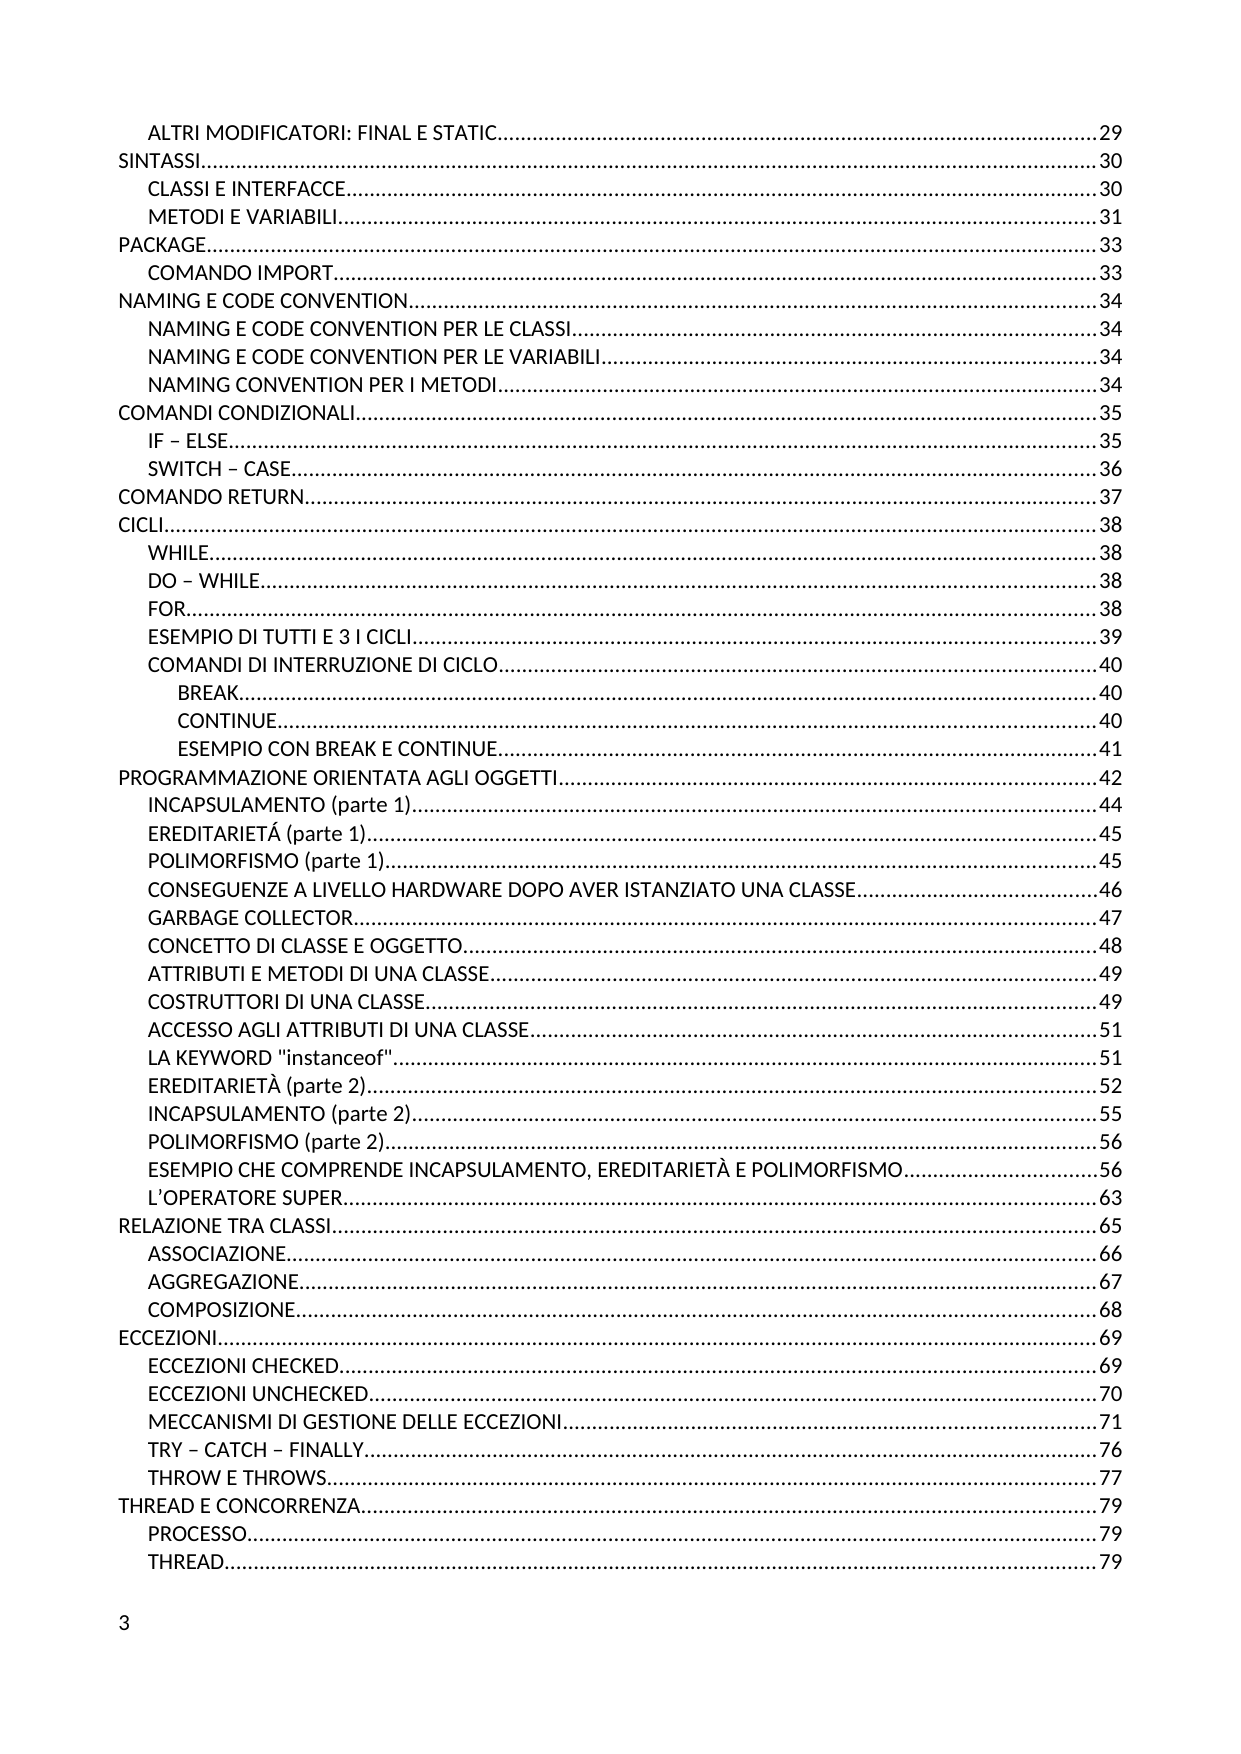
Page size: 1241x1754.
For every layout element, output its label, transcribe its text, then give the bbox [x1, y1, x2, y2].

text MECCANISMI DI GESTIONE DELLE ECCEZIONI 71 [148, 1407, 1122, 1435]
text BREAK 40 [177, 678, 1122, 707]
text TRY – CATCH – FINALLY 76 [148, 1435, 1122, 1463]
text IF – ELSE 35 [148, 426, 1122, 454]
text DO – WHILE 38 [148, 566, 1122, 594]
text CLASSI E INTERFACCE 30 [148, 174, 1122, 202]
text THROW E THROWS 77 [148, 1463, 1122, 1491]
text COMANDO RETURN 37 [118, 482, 1122, 510]
text ESEMPIO CON BREAK E CONTINUE 41 [177, 734, 1122, 763]
text PACKAGE 33 [118, 230, 1122, 258]
text GARBAGE COLLECTOR 47 [148, 903, 1122, 931]
text ECCEZIONI 69 [118, 1323, 1122, 1351]
text METODI E VARIABILI 31 [148, 202, 1122, 230]
text ATTRIBUTI E METODI DI UNA CLASSE 49 [148, 959, 1122, 987]
text NAMING E CODE CONVENTION PER LE VARIABILI 34 [148, 342, 1122, 370]
text ECCEZIONI CHECKED 69 [148, 1351, 1122, 1379]
text AGGREGAZIONE 67 [148, 1267, 1122, 1295]
text NAMING E CODE CONVENTION 34 [118, 286, 1122, 314]
text L’OPERATORE SUPER 63 [148, 1183, 1122, 1211]
text POLIMORFISMO (parte 1) 45 [148, 847, 1122, 875]
text EREDITARIETÀ (parte 2) 52 [148, 1071, 1122, 1099]
text LA KEYWORD "instanceof" 51 [148, 1043, 1122, 1071]
text SINTASSI 30 [118, 146, 1122, 174]
text COMANDO IMPORT 33 [148, 258, 1122, 286]
text ACCESSO AGLI ATTRIBUTI DI UNA CLASSE 51 [148, 1015, 1122, 1043]
text ALTRI MODIFICATORI: FINAL E STATIC 29 [148, 118, 1122, 146]
text CONTINUE 40 [177, 707, 1122, 734]
text FOR 38 [148, 594, 1122, 622]
text POLIMORFISMO (parte 2) 56 [148, 1127, 1122, 1155]
text EREDITARIETÁ (parte 1) 45 [148, 819, 1122, 847]
text ESEMPIO DI TUTTI E 3 I CICLI 39 [148, 622, 1122, 651]
text COMANDI DI INTERRUZIONE DI CICLO 40 [148, 651, 1122, 678]
text SWITCH – CASE 36 [148, 454, 1122, 482]
text ECCEZIONI UNCHECKED 70 [148, 1379, 1122, 1407]
text CONSEGUENZE A LIVELLO HARDWARE DOPO AVER ISTANZIATO UNA CLASSE 46 [148, 875, 1122, 903]
text COMANDI CONDIZIONALI 35 [118, 398, 1122, 426]
text PROGRAMMAZIONE ORIENTATA AGLI OGGETTI 42 [118, 763, 1122, 791]
text INCAPSULAMENTO (parte 2) 55 [148, 1099, 1122, 1127]
text CICLI 38 [118, 510, 1122, 538]
text CONCETTO DI CLASSE E OGGETTO 48 [148, 931, 1122, 959]
text WHILE 38 [148, 538, 1122, 566]
text THREAD E CONCORRENZA 79 [118, 1491, 1122, 1519]
text ESEMPIO CHE COMPRENDE INCAPSULAMENTO, EREDITARIETÀ E POLIMORFISMO 56 [148, 1155, 1122, 1183]
text INCAPSULAMENTO (parte 1) 44 [148, 791, 1122, 819]
text NAMING E CODE CONVENTION PER LE CLASSI 34 [148, 314, 1122, 342]
text PROCESSO 79 [148, 1519, 1122, 1547]
text RELAZIONE TRA CLASSI 65 [118, 1211, 1122, 1239]
text THREAD 79 [148, 1547, 1122, 1575]
text ASSOCIAZIONE 66 [148, 1239, 1122, 1267]
text NAMING CONVENTION PER I METODI 34 [148, 370, 1122, 398]
text COSTRUTTORI DI UNA CLASSE 49 [148, 987, 1122, 1015]
text COMPOSIZIONE 68 [148, 1295, 1122, 1323]
